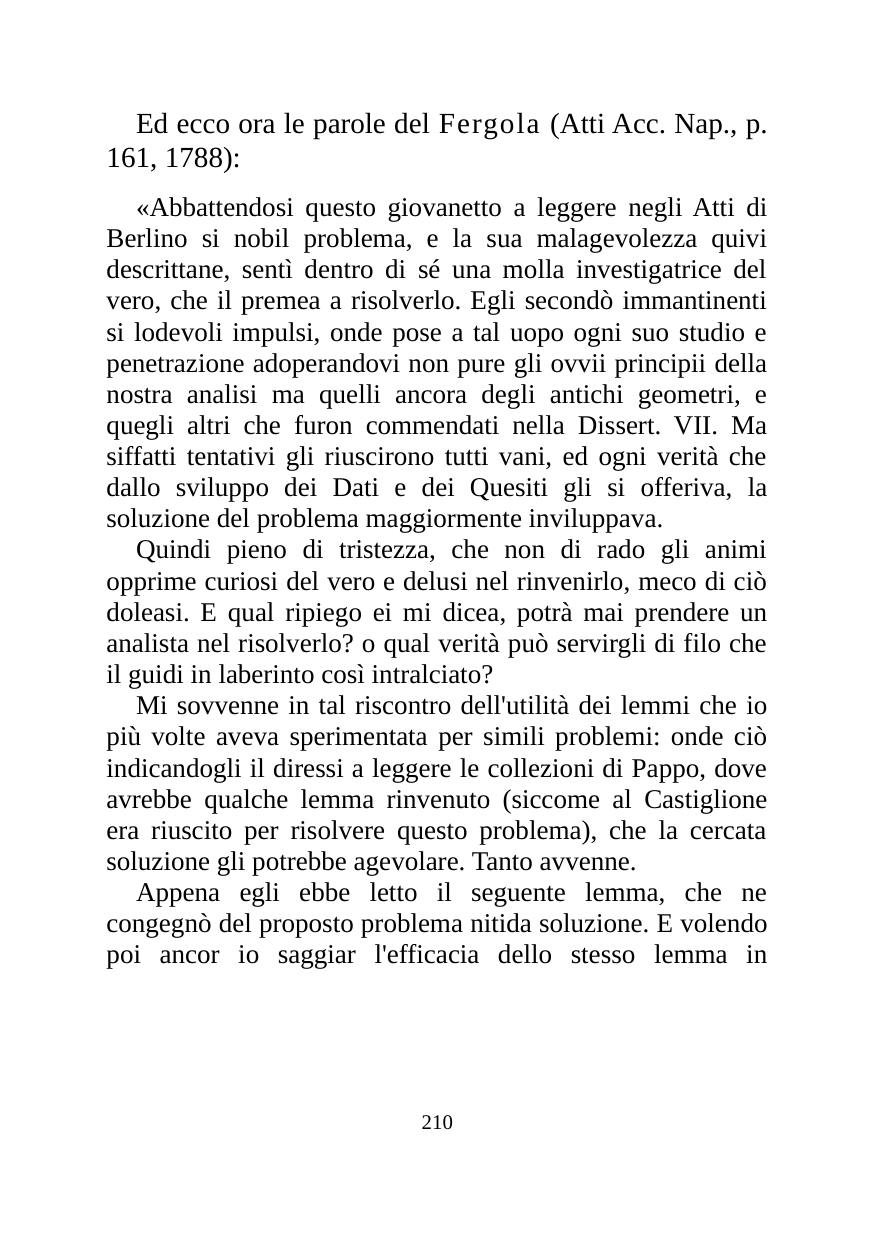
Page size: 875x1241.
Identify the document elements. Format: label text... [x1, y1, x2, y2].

text Appena egli ebbe letto il seguente lemma, che ne congegnò del proposto problema nitida soluzione. E volendo poi ancor io saggiar l'efficacia dello stesso lemma in [106, 876, 768, 970]
text Quindi pieno di tristezza, che non di rado gli animi opprime curiosi del vero e delusi nel rinvenirlo, meco di ciò doleasi. E qual ripiego ei mi dicea, potrà mai prendere un analista nel risolverlo? o qual verità può servirgli di filo che il guidi in laberinto così intralciato? [106, 534, 768, 689]
text «Abbattendosi questo giovanetto a leggere negli Atti di Berlino si nobil problema, e la sua malagevolezza quivi descrittane, sentì dentro di sé una molla investigatrice del vero, che il premea a risolverlo. Egli secondò immantinenti si lodevoli impulsi, onde pose a tal uopo ogni suo studio e penetrazione adoperandovi non pure gli ovvii principii della nostra analisi ma quelli ancora degli antichi geometri, e quegli altri che furon commendati nella Dissert. VII. Ma siffatti tentativi gli riuscirono tutti vani, ed ogni verità che dallo sviluppo dei Dati e dei Quesiti gli si offeriva, la soluzione del problema maggiormente inviluppava. [106, 191, 768, 534]
text Ed ecco ora le parole del Fergola (Atti Acc. Nap., p. 161, 1788): [106, 106, 768, 173]
text Mi sovvenne in tal riscontro dell'utilità dei lemmi che io più volte aveva sperimentata per simili problemi: onde ciò indicandogli il diressi a leggere le collezioni di Pappo, dove avrebbe qualche lemma rinvenuto (siccome al Castiglione era riuscito per risolvere questo problema), che la cercata soluzione gli potrebbe agevolare. Tanto avvenne. [106, 689, 768, 876]
